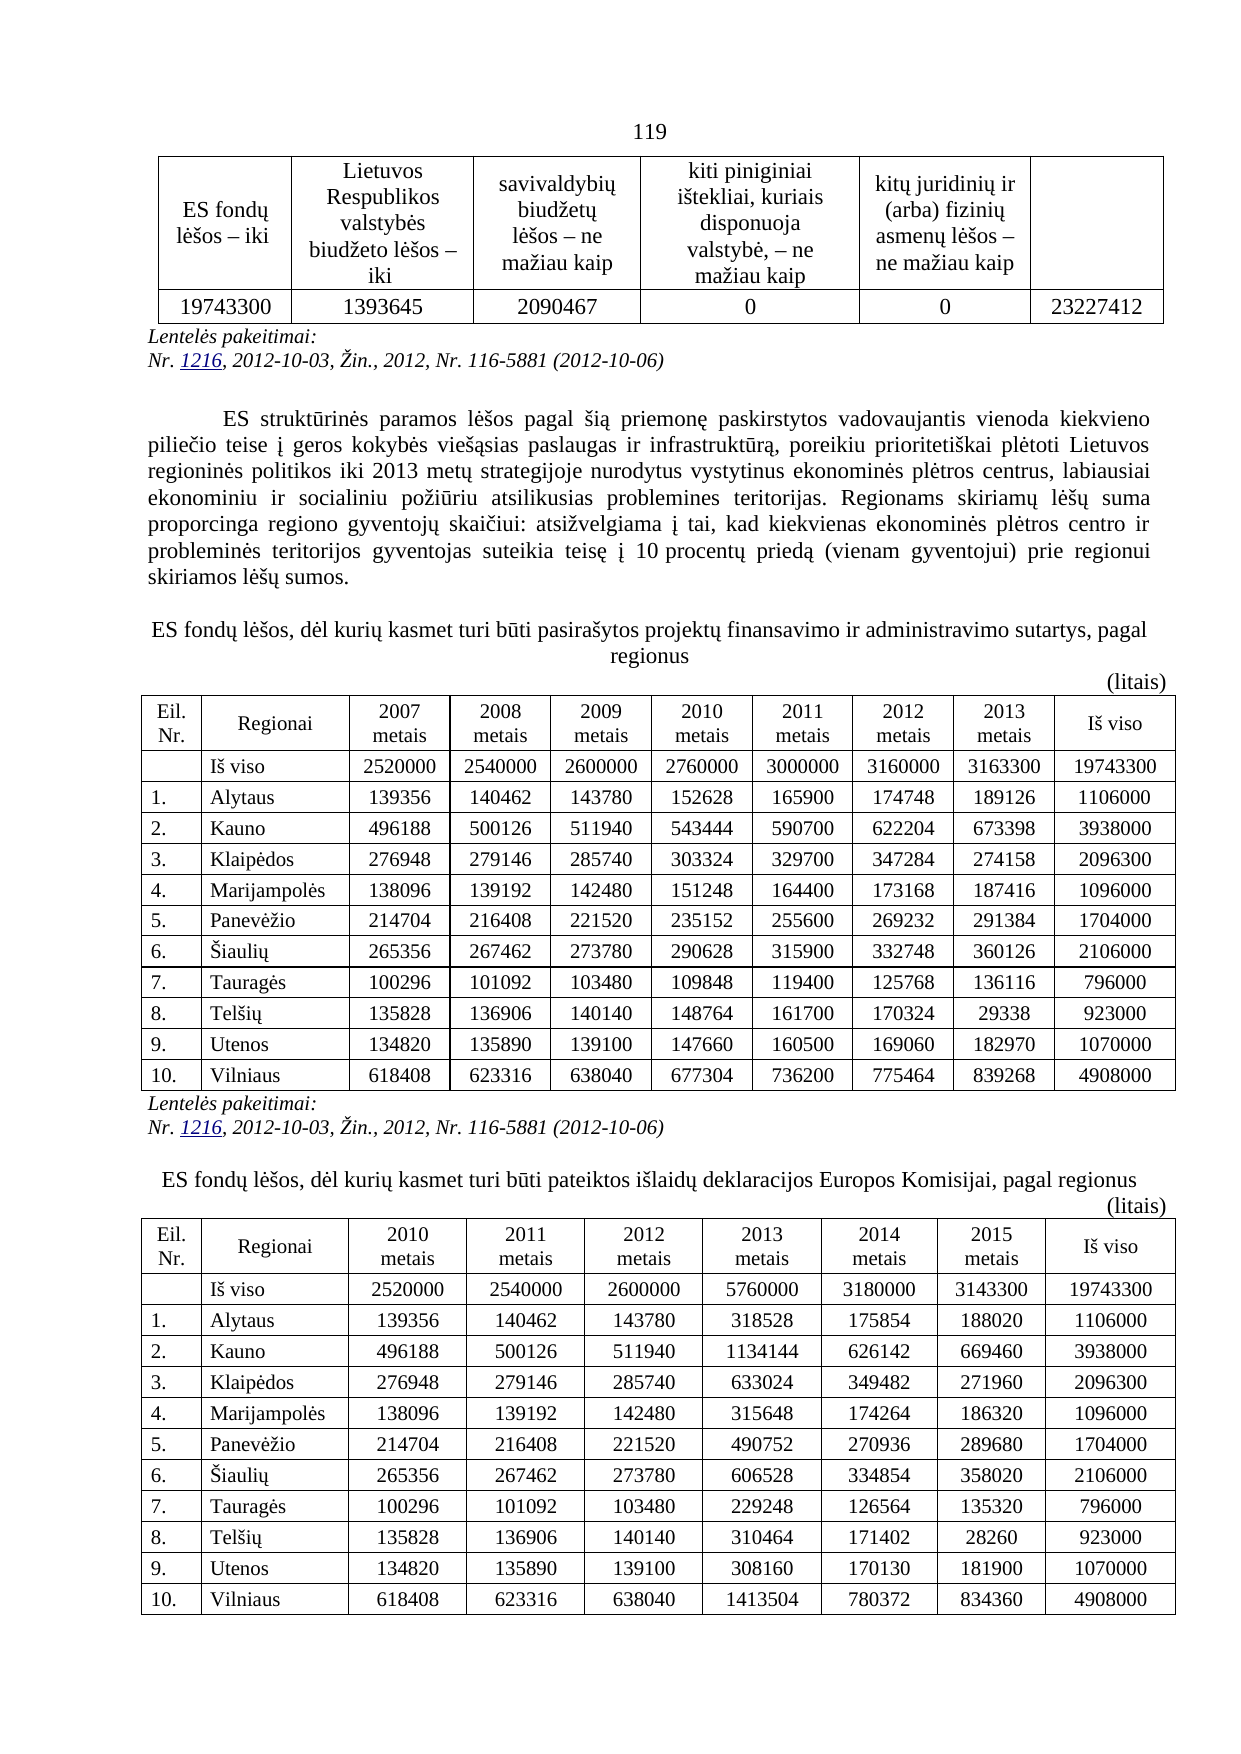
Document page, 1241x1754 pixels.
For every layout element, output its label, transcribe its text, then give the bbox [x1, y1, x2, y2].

table_cell 187416 [954, 875, 1054, 904]
table_cell 2540000 [467, 1274, 584, 1304]
table_cell Marijampolės [202, 1398, 348, 1428]
table_cell Utenos [202, 1029, 349, 1059]
table_cell 2600000 [585, 1274, 702, 1304]
table_cell 2. [142, 813, 201, 843]
table_cell Alytaus [202, 782, 349, 812]
table_header 2012 metais [585, 1219, 702, 1273]
table_header [1031, 157, 1163, 288]
table_cell 0 [860, 290, 1030, 323]
table_cell 347284 [853, 844, 953, 873]
table_cell 186320 [938, 1398, 1045, 1428]
table_cell 134820 [350, 1029, 449, 1059]
table_cell 229248 [703, 1491, 821, 1521]
table_cell 174748 [853, 782, 953, 812]
table_cell 147660 [652, 1029, 752, 1059]
table_cell 606528 [703, 1460, 821, 1490]
table_cell 125768 [853, 968, 953, 997]
table_cell 315900 [753, 936, 852, 966]
table_cell 2520000 [349, 1274, 466, 1304]
table_cell 1070000 [1055, 1029, 1175, 1059]
table_cell 165900 [753, 782, 852, 812]
table_cell 274158 [954, 844, 1054, 873]
table_cell 590700 [753, 813, 852, 843]
table_header Regionai [202, 1219, 348, 1273]
table_cell 318528 [703, 1305, 821, 1335]
table_cell 285740 [551, 844, 651, 873]
table_cell 2600000 [551, 751, 651, 781]
table_cell 349482 [822, 1367, 937, 1397]
table_header 2007 metais [350, 696, 449, 750]
table_cell 511940 [585, 1336, 702, 1366]
table_cell Šiaulių [202, 936, 349, 966]
table_cell [142, 1274, 201, 1304]
table_cell 511940 [551, 813, 651, 843]
table_cell 279146 [467, 1367, 584, 1397]
table_cell 1393645 [292, 290, 473, 323]
table_cell 174264 [822, 1398, 937, 1428]
table_cell 358020 [938, 1460, 1045, 1490]
table_cell 1134144 [703, 1336, 821, 1366]
table_cell 182970 [954, 1029, 1054, 1059]
table_cell Klaipėdos [202, 844, 349, 873]
table_cell 139192 [467, 1398, 584, 1428]
table_cell 618408 [350, 1060, 449, 1090]
table_cell 138096 [350, 875, 449, 904]
text Lentelės pakeitimai: [148, 324, 1152, 348]
table_header Iš viso [1055, 696, 1175, 750]
table_cell Telšių [202, 998, 349, 1028]
text Lentelės pakeitimai: [148, 1091, 1152, 1115]
table_cell 265356 [350, 936, 449, 966]
table_header 2008 metais [451, 696, 550, 750]
table_cell 1106000 [1046, 1305, 1175, 1335]
table_cell 1070000 [1046, 1553, 1175, 1583]
table_cell 4908000 [1055, 1060, 1175, 1090]
table_cell 276948 [350, 844, 449, 873]
table_cell 543444 [652, 813, 752, 843]
table_cell 3180000 [822, 1274, 937, 1304]
table_cell 151248 [652, 875, 752, 904]
table_cell Panevėžio [202, 1429, 348, 1459]
table_cell 255600 [753, 906, 852, 935]
table_cell 135890 [451, 1029, 550, 1059]
table_cell 126564 [822, 1491, 937, 1521]
table_cell 173168 [853, 875, 953, 904]
table_cell Iš viso [202, 751, 349, 781]
table_cell 100296 [349, 1491, 466, 1521]
table_cell 221520 [551, 906, 651, 935]
table_cell 1704000 [1046, 1429, 1175, 1459]
table_cell 267462 [467, 1460, 584, 1490]
table_cell 1. [142, 1305, 201, 1335]
table_cell 5. [142, 1429, 201, 1459]
table_cell 2106000 [1055, 936, 1175, 966]
table_cell 4. [142, 1398, 201, 1428]
table_header 2010 metais [349, 1219, 466, 1273]
table_cell 23227412 [1031, 290, 1163, 323]
table_cell 796000 [1046, 1491, 1175, 1521]
table_cell 9. [142, 1029, 201, 1059]
table_cell Panevėžio [202, 906, 349, 935]
table_cell 142480 [585, 1398, 702, 1428]
table_cell 136906 [451, 998, 550, 1028]
table_cell 101092 [451, 968, 550, 997]
table_cell kiti piniginiai ištekliai, kuriais disponuoja valstybė, – ne mažiau kaip [641, 157, 859, 288]
table_cell 2760000 [652, 751, 752, 781]
table_header 2013 metais [703, 1219, 821, 1273]
table_cell 9. [142, 1553, 201, 1583]
table_cell 148764 [652, 998, 752, 1028]
table_cell 221520 [585, 1429, 702, 1459]
table_cell 2520000 [350, 751, 449, 781]
table_cell 1704000 [1055, 906, 1175, 935]
table_cell 626142 [822, 1336, 937, 1366]
table_cell 669460 [938, 1336, 1045, 1366]
table_cell 276948 [349, 1367, 466, 1397]
table_cell 100296 [350, 968, 449, 997]
table_cell 3938000 [1046, 1336, 1175, 1366]
table_cell 303324 [652, 844, 752, 873]
table_cell Iš viso [202, 1274, 348, 1304]
text ES struktūrinės paramos lėšos pagal šią priemonę paskirstytos vadovaujantis vienoda kiekvieno piliečio teise į geros kokybės viešąsias paslaugas ir infrastruktūrą, poreikiu prioritetiškai plėtoti Lietuvos regioninės politikos iki 2013 metų strategijoje nurodytus vystytinus ekonominės plėtros centrus, labiausiai ekonominiu ir socialiniu požiūriu atsilikusias problemines teritorijas. Regionams skiriamų lėšų suma proporcinga regiono gyventojų skaičiui: atsižvelgiama į tai, kad kiekvienas ekonominės plėtros centro ir probleminės teritorijos gyventojas suteikia teisę į 10 procentų priedą (vienam gyventojui) prie regionui skiriamos lėšų sumos. [148, 405, 1152, 589]
table_cell 329700 [753, 844, 852, 873]
table_cell 618408 [349, 1584, 466, 1614]
table_cell 164400 [753, 875, 852, 904]
table_cell 279146 [451, 844, 550, 873]
table_cell 638040 [551, 1060, 651, 1090]
table_cell 673398 [954, 813, 1054, 843]
table_header 2013 metais [954, 696, 1054, 750]
table_cell Tauragės [202, 1491, 348, 1521]
table_cell 19743300 [159, 290, 291, 323]
table_cell 7. [142, 968, 201, 997]
table_cell 135320 [938, 1491, 1045, 1521]
text Nr. 1216, 2012-10-03, Žin., 2012, Nr. 116-5881 (2012-10-06) [148, 1115, 1152, 1139]
table_cell 139100 [551, 1029, 651, 1059]
table_cell Alytaus [202, 1305, 348, 1335]
table_cell 143780 [551, 782, 651, 812]
table_cell 2106000 [1046, 1460, 1175, 1490]
table_cell 169060 [853, 1029, 953, 1059]
table_cell 143780 [585, 1305, 702, 1335]
table_cell 334854 [822, 1460, 937, 1490]
table_cell 188020 [938, 1305, 1045, 1335]
table_cell 139192 [451, 875, 550, 904]
table_cell 775464 [853, 1060, 953, 1090]
table_cell 235152 [652, 906, 752, 935]
table_header 2015 metais [938, 1219, 1045, 1273]
table_cell 736200 [753, 1060, 852, 1090]
table_cell 2090467 [474, 290, 640, 323]
table_cell 923000 [1055, 998, 1175, 1028]
table_cell 360126 [954, 936, 1054, 966]
table_cell 138096 [349, 1398, 466, 1428]
table_cell 140462 [451, 782, 550, 812]
table_cell 623316 [451, 1060, 550, 1090]
table_cell 1413504 [703, 1584, 821, 1614]
table_cell 315648 [703, 1398, 821, 1428]
table_cell 3160000 [853, 751, 953, 781]
table_cell 780372 [822, 1584, 937, 1614]
table_cell 140140 [551, 998, 651, 1028]
table_cell 496188 [349, 1336, 466, 1366]
table_header 2011 metais [753, 696, 852, 750]
table_cell 291384 [954, 906, 1054, 935]
table_cell 136116 [954, 968, 1054, 997]
table_cell 285740 [585, 1367, 702, 1397]
table_cell Vilniaus [202, 1584, 348, 1614]
table_cell 170324 [853, 998, 953, 1028]
table_header Eil. Nr. [142, 1219, 201, 1273]
table_cell Šiaulių [202, 1460, 348, 1490]
table_cell Telšių [202, 1522, 348, 1552]
table_cell Tauragės [202, 968, 349, 997]
table_cell 19743300 [1046, 1274, 1175, 1304]
table_cell Utenos [202, 1553, 348, 1583]
table_cell 103480 [585, 1491, 702, 1521]
table_cell 160500 [753, 1029, 852, 1059]
table_cell 332748 [853, 936, 953, 966]
table_cell 3. [142, 844, 201, 873]
table_cell 214704 [350, 906, 449, 935]
table_cell 139100 [585, 1553, 702, 1583]
table_cell [142, 751, 201, 781]
table_cell kitų juridinių ir (arba) fizinių asmenų lėšos – ne mažiau kaip [860, 157, 1030, 288]
table_cell 2096300 [1055, 844, 1175, 873]
table_cell 271960 [938, 1367, 1045, 1397]
table_cell 216408 [467, 1429, 584, 1459]
table_cell 109848 [652, 968, 752, 997]
table_cell 6. [142, 1460, 201, 1490]
table_header Eil. Nr. [142, 696, 201, 750]
table_cell 4908000 [1046, 1584, 1175, 1614]
table_cell 500126 [451, 813, 550, 843]
table_cell Kauno [202, 813, 349, 843]
table_cell 3. [142, 1367, 201, 1397]
table_cell 1. [142, 782, 201, 812]
table_cell 5. [142, 906, 201, 935]
table_cell 2540000 [451, 751, 550, 781]
table_cell 3163300 [954, 751, 1054, 781]
table_cell 134820 [349, 1553, 466, 1583]
table_cell 136906 [467, 1522, 584, 1552]
table_cell 216408 [451, 906, 550, 935]
table_cell ES fondų lėšos – iki [159, 157, 291, 288]
table_cell 308160 [703, 1553, 821, 1583]
text Nr. 1216, 2012-10-03, Žin., 2012, Nr. 116-5881 (2012-10-06) [148, 348, 1152, 372]
table_cell savivaldybių biudžetų lėšos – ne mažiau kaip [474, 157, 640, 288]
table_cell 269232 [853, 906, 953, 935]
table_cell 10. [142, 1060, 201, 1090]
table_header Iš viso [1046, 1219, 1175, 1273]
table_cell 500126 [467, 1336, 584, 1366]
table_header 2009 metais [551, 696, 651, 750]
table_cell 139356 [350, 782, 449, 812]
table_cell 140462 [467, 1305, 584, 1335]
table_cell 8. [142, 998, 201, 1028]
table_cell 3143300 [938, 1274, 1045, 1304]
table_cell 923000 [1046, 1522, 1175, 1552]
table_cell 0 [641, 290, 859, 323]
table_cell 834360 [938, 1584, 1045, 1614]
text (litais) [148, 1192, 1166, 1218]
table_cell 273780 [551, 936, 651, 966]
table_cell 135828 [350, 998, 449, 1028]
table_cell 170130 [822, 1553, 937, 1583]
table_header Regionai [202, 696, 349, 750]
table_cell 623316 [467, 1584, 584, 1614]
table_cell 638040 [585, 1584, 702, 1614]
table_cell 1096000 [1055, 875, 1175, 904]
table_cell 10. [142, 1584, 201, 1614]
table_header 2010 metais [652, 696, 752, 750]
table_cell 496188 [350, 813, 449, 843]
table_cell 3938000 [1055, 813, 1175, 843]
table_cell 175854 [822, 1305, 937, 1335]
table_cell 270936 [822, 1429, 937, 1459]
table_cell 171402 [822, 1522, 937, 1552]
table_header 2011 metais [467, 1219, 584, 1273]
table_cell 265356 [349, 1460, 466, 1490]
table_cell 633024 [703, 1367, 821, 1397]
text ES fondų lėšos, dėl kurių kasmet turi būti pasirašytos projektų finansavimo ir administravimo sutartys, pagal regionus [148, 616, 1152, 668]
table_cell 4. [142, 875, 201, 904]
table_cell Marijampolės [202, 875, 349, 904]
table_cell 289680 [938, 1429, 1045, 1459]
table_cell Lietuvos Respublikos valstybės biudžeto lėšos – iki [292, 157, 473, 288]
table_cell 290628 [652, 936, 752, 966]
table_cell Kauno [202, 1336, 348, 1366]
table_cell 29338 [954, 998, 1054, 1028]
table_cell 161700 [753, 998, 852, 1028]
table_cell 181900 [938, 1553, 1045, 1583]
table_cell 139356 [349, 1305, 466, 1335]
table_cell 1106000 [1055, 782, 1175, 812]
table_cell 19743300 [1055, 751, 1175, 781]
table_cell 189126 [954, 782, 1054, 812]
table_cell 103480 [551, 968, 651, 997]
table_cell 142480 [551, 875, 651, 904]
table_cell 677304 [652, 1060, 752, 1090]
table_cell 273780 [585, 1460, 702, 1490]
table_cell 6. [142, 936, 201, 966]
table_cell 8. [142, 1522, 201, 1552]
table_cell 3000000 [753, 751, 852, 781]
table_header 2014 metais [822, 1219, 937, 1273]
table_cell 2. [142, 1336, 201, 1366]
table_cell 140140 [585, 1522, 702, 1552]
table_cell 490752 [703, 1429, 821, 1459]
table_cell 622204 [853, 813, 953, 843]
table_cell 310464 [703, 1522, 821, 1552]
table_cell 119400 [753, 968, 852, 997]
table_cell 101092 [467, 1491, 584, 1521]
table_cell 2096300 [1046, 1367, 1175, 1397]
table_cell 135828 [349, 1522, 466, 1552]
text ES fondų lėšos, dėl kurių kasmet turi būti pateiktos išlaidų deklaracijos Europos Komisijai, pagal regionus [148, 1166, 1152, 1192]
table_cell 5760000 [703, 1274, 821, 1304]
table_cell 152628 [652, 782, 752, 812]
table_cell 1096000 [1046, 1398, 1175, 1428]
table_cell 796000 [1055, 968, 1175, 997]
table_cell 135890 [467, 1553, 584, 1583]
table_cell 267462 [451, 936, 550, 966]
table_cell Vilniaus [202, 1060, 349, 1090]
text (litais) [148, 668, 1166, 695]
table_cell 28260 [938, 1522, 1045, 1552]
table_cell Klaipėdos [202, 1367, 348, 1397]
table_cell 839268 [954, 1060, 1054, 1090]
table_cell 7. [142, 1491, 201, 1521]
table_header 2012 metais [853, 696, 953, 750]
table_cell 214704 [349, 1429, 466, 1459]
